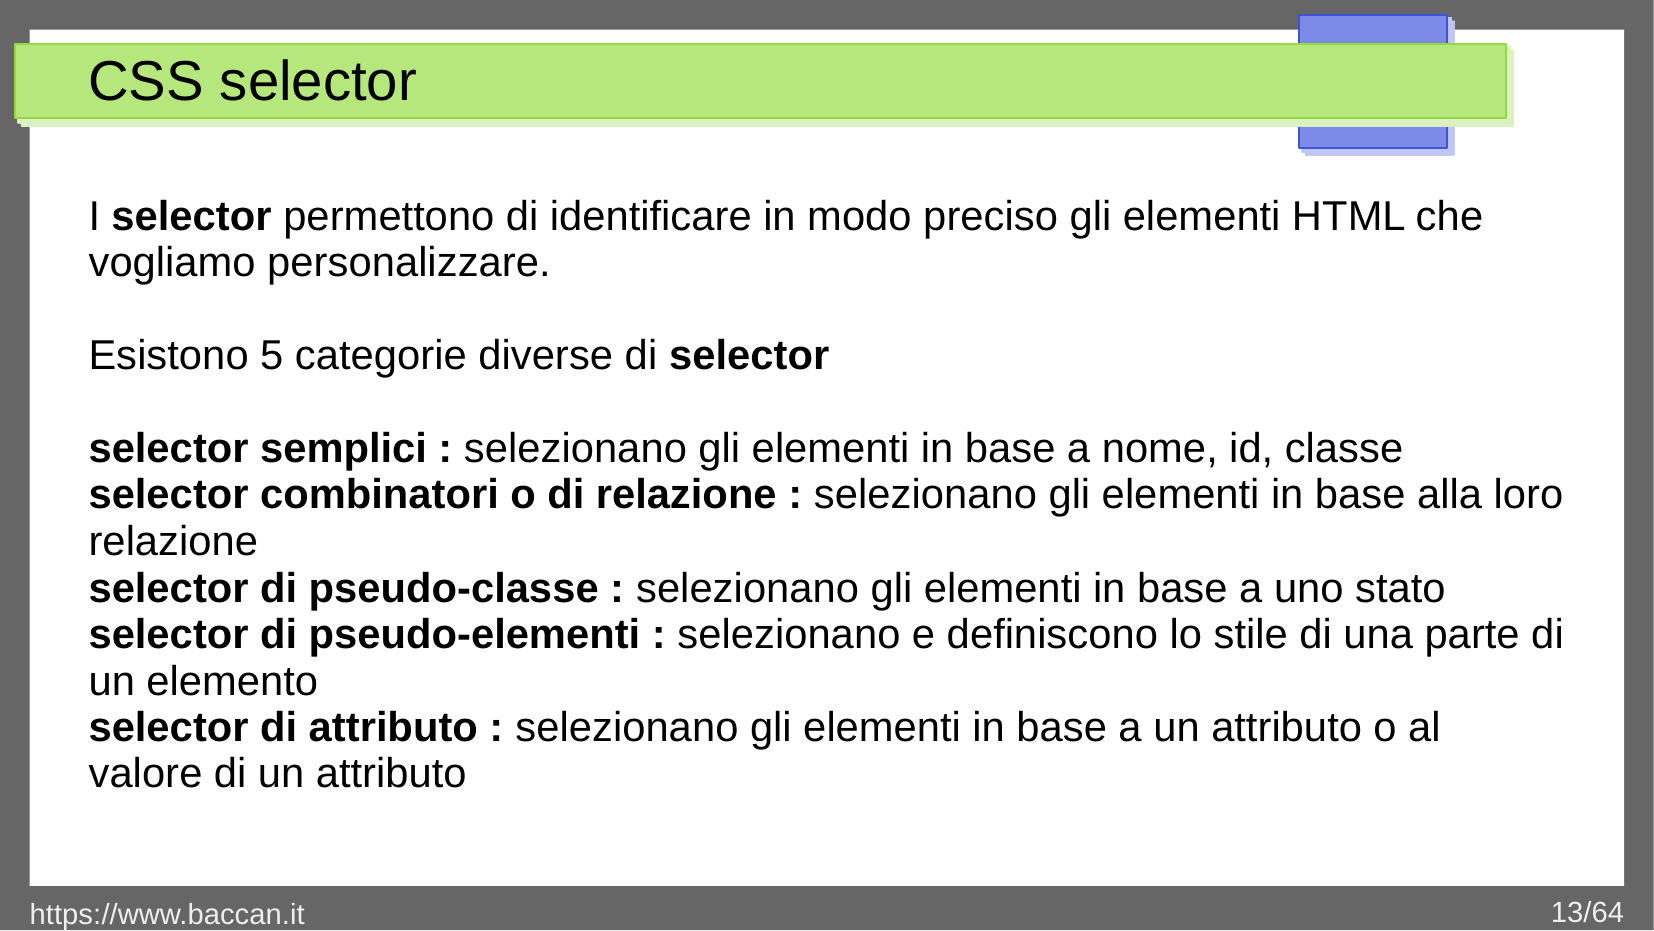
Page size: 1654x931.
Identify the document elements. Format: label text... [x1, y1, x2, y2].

text_box I selector permettono di identificare in modo preciso gli elementi HTML che vogliamo personalizzare. Esistono 5 categorie diverse di selector selector semplici : selezionano gli elementi in base a nome, id, classe selector combinatori o di relazione : selezionano gli elementi in base alla loro relazione selector di pseudo-classe : selezionano gli elementi in base a uno stato selector di pseudo-elementi : selezionano e definiscono lo stile di una parte di un elemento selector di attributo : selezionano gli elementi in base a un attributo o al valore di un attributo [88, 169, 1565, 820]
title CSS selector [88, 44, 1506, 119]
